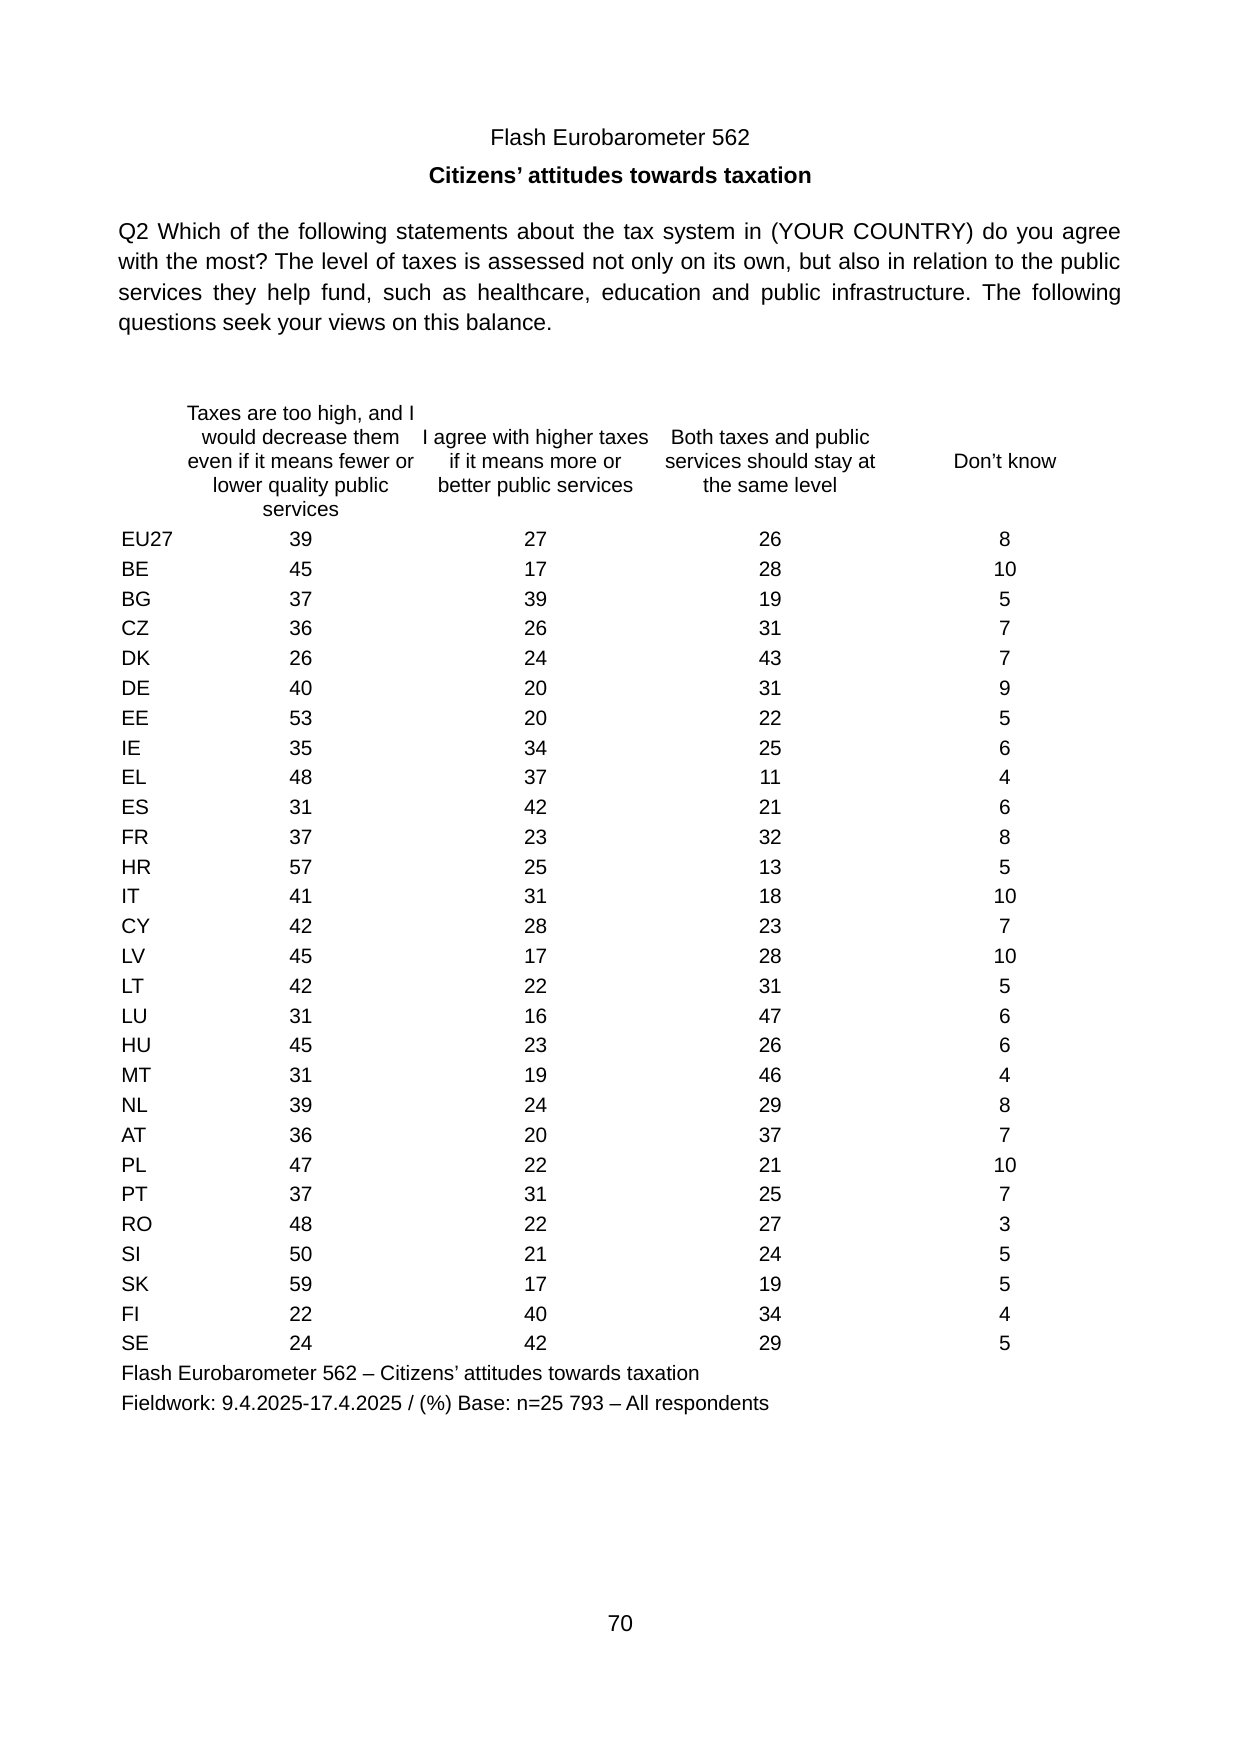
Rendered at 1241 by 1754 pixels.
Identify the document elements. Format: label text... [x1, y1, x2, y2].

table_cell 28 [418, 911, 653, 941]
table_cell 47 [653, 1001, 887, 1030]
table_cell 37 [418, 762, 653, 792]
table_cell 4 [888, 1060, 1122, 1090]
table_cell 46 [653, 1060, 887, 1090]
table_cell 50 [183, 1239, 418, 1269]
table_cell AT [118, 1120, 183, 1149]
table_cell LU [118, 1001, 183, 1030]
table_cell 31 [183, 792, 418, 822]
table_cell 26 [183, 643, 418, 673]
table_cell 45 [183, 1030, 418, 1060]
table_cell 11 [653, 762, 887, 792]
table_cell 5 [888, 852, 1122, 881]
table_header I agree with higher taxes if it means more or better public services [418, 398, 653, 524]
table_cell Fieldwork: 9.4.2025-17.4.2025 / (%) Base: n=25 793 – All respondents [118, 1388, 1122, 1418]
table_cell DE [118, 673, 183, 703]
table_cell BE [118, 554, 183, 583]
table_cell 26 [418, 613, 653, 643]
table_cell 10 [888, 1150, 1122, 1179]
table_cell LV [118, 941, 183, 971]
table_cell 40 [183, 673, 418, 703]
table_cell IT [118, 881, 183, 911]
table_cell 40 [418, 1299, 653, 1328]
table_cell FR [118, 822, 183, 852]
table_cell 5 [888, 1239, 1122, 1269]
table_cell 19 [653, 1269, 887, 1298]
table_cell 24 [183, 1328, 418, 1358]
table_cell 21 [418, 1239, 653, 1269]
table_cell 31 [418, 1179, 653, 1209]
table_cell 34 [653, 1299, 887, 1328]
table_cell 43 [653, 643, 887, 673]
table_cell 45 [183, 554, 418, 583]
table_cell RO [118, 1209, 183, 1239]
table_cell 6 [888, 1001, 1122, 1030]
table_cell 31 [653, 613, 887, 643]
table_cell 7 [888, 613, 1122, 643]
table_cell 10 [888, 881, 1122, 911]
table_cell 19 [653, 584, 887, 613]
table_cell LT [118, 971, 183, 1001]
table_cell 23 [418, 1030, 653, 1060]
table_cell 57 [183, 852, 418, 881]
table_cell PL [118, 1150, 183, 1179]
table_cell 37 [183, 1179, 418, 1209]
table_cell 34 [418, 733, 653, 762]
table_cell 20 [418, 673, 653, 703]
table_cell 6 [888, 792, 1122, 822]
table_cell 22 [418, 1209, 653, 1239]
table_cell 8 [888, 524, 1122, 554]
table_cell 22 [183, 1299, 418, 1328]
table_cell 5 [888, 703, 1122, 732]
table_cell 6 [888, 1030, 1122, 1060]
table_header [118, 398, 183, 524]
table_cell 42 [183, 971, 418, 1001]
table_cell 31 [183, 1060, 418, 1090]
table_cell 48 [183, 762, 418, 792]
table_cell 24 [418, 643, 653, 673]
table_cell 8 [888, 1090, 1122, 1120]
table_cell 4 [888, 762, 1122, 792]
table_header Taxes are too high, and I would decrease them even if it means fewer or lower quality public services [183, 398, 418, 524]
table_cell 10 [888, 554, 1122, 583]
table_cell 29 [653, 1328, 887, 1358]
table_cell 24 [653, 1239, 887, 1269]
table_cell 37 [653, 1120, 887, 1149]
table_cell 8 [888, 822, 1122, 852]
table_cell 31 [418, 881, 653, 911]
table_cell 22 [418, 1150, 653, 1179]
table_cell 6 [888, 733, 1122, 762]
table_cell Flash Eurobarometer 562 – Citizens’ attitudes towards taxation [118, 1358, 1122, 1388]
table_cell 39 [183, 524, 418, 554]
table_cell 21 [653, 792, 887, 822]
table_cell 25 [653, 1179, 887, 1209]
table_cell 25 [418, 852, 653, 881]
table_cell 7 [888, 1179, 1122, 1209]
table_cell 41 [183, 881, 418, 911]
table_cell 36 [183, 1120, 418, 1149]
table_cell 53 [183, 703, 418, 732]
table_cell SI [118, 1239, 183, 1269]
table_cell 37 [183, 822, 418, 852]
table_cell 5 [888, 1269, 1122, 1298]
table_cell 21 [653, 1150, 887, 1179]
table_cell 5 [888, 971, 1122, 1001]
table_cell 47 [183, 1150, 418, 1179]
table_cell 42 [183, 911, 418, 941]
table_cell 20 [418, 1120, 653, 1149]
table_cell 35 [183, 733, 418, 762]
table_cell 45 [183, 941, 418, 971]
table_cell 16 [418, 1001, 653, 1030]
table_cell DK [118, 643, 183, 673]
table_cell 20 [418, 703, 653, 732]
table_cell 31 [653, 673, 887, 703]
table_cell 3 [888, 1209, 1122, 1239]
table_cell 59 [183, 1269, 418, 1298]
table_cell 17 [418, 941, 653, 971]
table_cell EE [118, 703, 183, 732]
table_cell 25 [653, 733, 887, 762]
table_cell SK [118, 1269, 183, 1298]
table_cell IE [118, 733, 183, 762]
table_cell 48 [183, 1209, 418, 1239]
table_cell ES [118, 792, 183, 822]
table_cell PT [118, 1179, 183, 1209]
table_cell 17 [418, 554, 653, 583]
table_cell 9 [888, 673, 1122, 703]
table_cell 39 [418, 584, 653, 613]
table_cell HU [118, 1030, 183, 1060]
table_cell BG [118, 584, 183, 613]
table_cell 31 [183, 1001, 418, 1030]
table_cell MT [118, 1060, 183, 1090]
table_cell 37 [183, 584, 418, 613]
table_cell 28 [653, 941, 887, 971]
table_cell 42 [418, 1328, 653, 1358]
table_cell 24 [418, 1090, 653, 1120]
table_cell 4 [888, 1299, 1122, 1328]
table_header Both taxes and public services should stay at the same level [653, 398, 887, 524]
table_cell 31 [653, 971, 887, 1001]
table_cell 13 [653, 852, 887, 881]
table_cell CY [118, 911, 183, 941]
table_cell 26 [653, 1030, 887, 1060]
table_cell 23 [653, 911, 887, 941]
table_cell EU27 [118, 524, 183, 554]
table_cell 7 [888, 911, 1122, 941]
table_cell 26 [653, 524, 887, 554]
table_cell FI [118, 1299, 183, 1328]
table_cell 19 [418, 1060, 653, 1090]
table_cell 27 [653, 1209, 887, 1239]
table_cell 29 [653, 1090, 887, 1120]
table_cell HR [118, 852, 183, 881]
table_cell 39 [183, 1090, 418, 1120]
table_cell SE [118, 1328, 183, 1358]
table_header Don’t know [888, 398, 1122, 524]
table_cell 42 [418, 792, 653, 822]
table_cell 22 [653, 703, 887, 732]
table_cell 5 [888, 584, 1122, 613]
table_cell 32 [653, 822, 887, 852]
table_cell 7 [888, 643, 1122, 673]
table_cell 28 [653, 554, 887, 583]
table_cell 23 [418, 822, 653, 852]
table_cell 36 [183, 613, 418, 643]
table_cell EL [118, 762, 183, 792]
table_cell 10 [888, 941, 1122, 971]
text Q2 Which of the following statements about the tax system in (YOUR COUNTRY) do you agree with the most? The level of taxes is assessed not only on its own, but also in relation to the public services they help fund, such as healthcare, education and public infrastructure. The following questions seek your views on this balance. [118, 218, 1122, 335]
table_cell 18 [653, 881, 887, 911]
table_cell 17 [418, 1269, 653, 1298]
table_cell CZ [118, 613, 183, 643]
table_cell 27 [418, 524, 653, 554]
table_cell 7 [888, 1120, 1122, 1149]
table_cell 22 [418, 971, 653, 1001]
table_cell 5 [888, 1328, 1122, 1358]
table_cell NL [118, 1090, 183, 1120]
